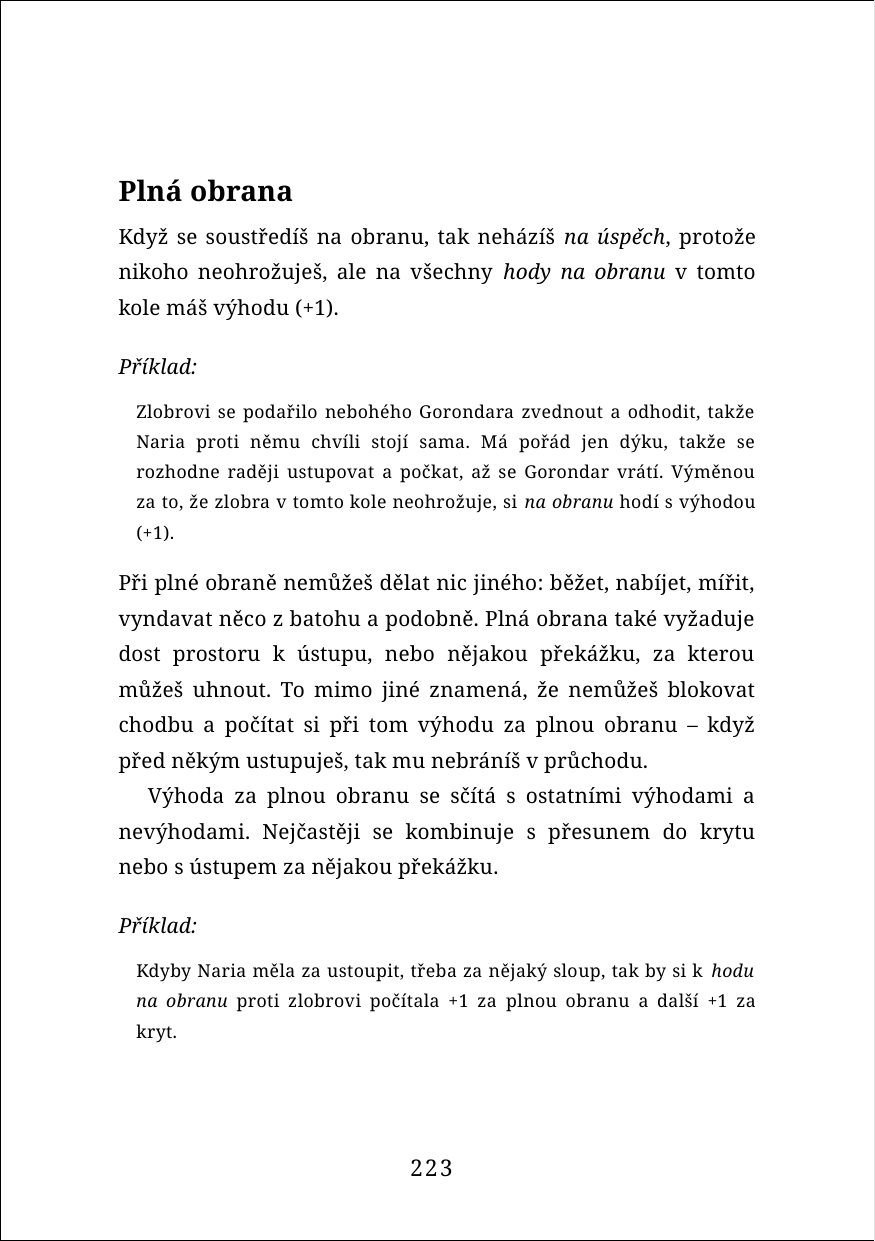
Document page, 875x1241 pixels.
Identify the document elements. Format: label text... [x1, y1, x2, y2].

text Když se soustředíš na obranu, tak neházíš na úspěch, protože nikoho neohrožuješ, ale na všechny hody na obranu v tomto kole máš výhodu (+1). [118, 222, 756, 321]
text Příklad: [118, 352, 756, 381]
text Kdyby Naria měla za ustoupit, třeba za nějaký sloup, tak by si k hodu na obranu proti zlobrovi počítala +1 za plnou obranu a další +1 za kryt. [136, 959, 756, 1043]
text Příklad: [118, 911, 756, 940]
subtitle Plná obrana [118, 172, 756, 210]
text Zlobrovi se podařilo nebohého Gorondara zvednout a odhodit, takže Naria proti němu chvíli stojí sama. Má pořád jen dýku, takže se rozhodne raději ustupovat a počkat, až se Gorondar vrátí. Výměnou za to, že zlobra v tomto kole neohrožuje, si na obranu hodí s výhodou (+1). [136, 399, 756, 544]
text Při plné obraně nemůžeš dělat nic jiného: běžet, nabíjet, mířit, vyndavat něco z batohu a podobně. Plná obrana také vyžaduje dost prostoru k ústupu, nebo nějakou překážku, za kterou můžeš uhnout. To mimo jiné znamená, že nemůžeš blokovat chodbu a počítat si při tom výhodu za plnou obranu – když před někým ustupuješ, tak mu nebráníš v průchodu. Výhoda za plnou obranu se sčítá s ostatními výhodami a nevýhodami. Nejčastěji se kombinuje s přesunem do krytu nebo s ústupem za nějakou překážku. [118, 568, 756, 881]
